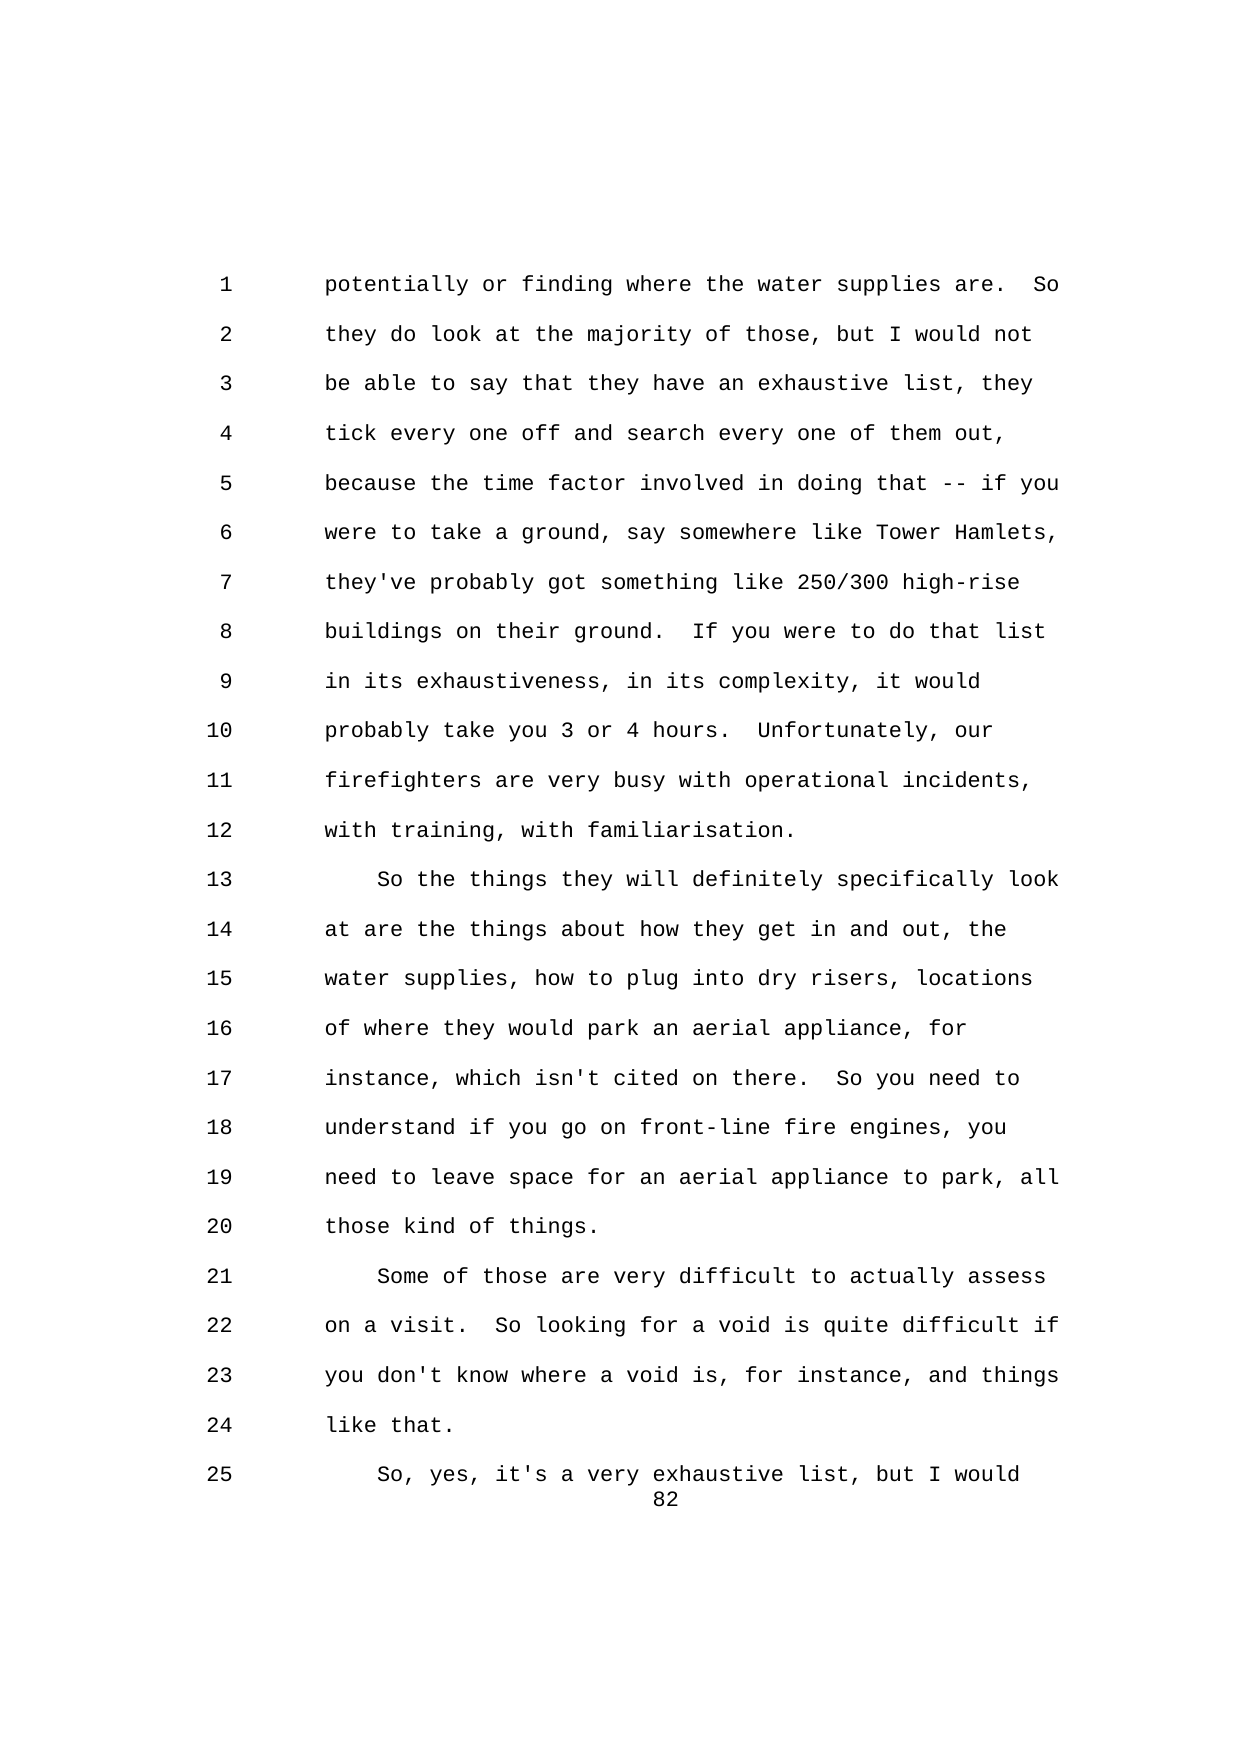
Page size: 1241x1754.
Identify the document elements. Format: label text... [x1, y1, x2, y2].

text 13 So the things they will definitely specifically look [75, 868, 1165, 893]
text 10 probably take you 3 or 4 hours. Unfortunately, our [75, 719, 1165, 744]
text 25 So, yes, it's a very exhaustive list, but I would [75, 1463, 1165, 1488]
text 18 understand if you go on front-line fire engines, you [75, 1116, 1165, 1141]
text 17 instance, which isn't cited on there. So you need to [75, 1067, 1165, 1091]
text 22 on a visit. So looking for a void is quite difficult if [75, 1314, 1165, 1339]
text 11 firefighters are very busy with operational incidents, [75, 769, 1165, 794]
text 14 at are the things about how they get in and out, the [75, 918, 1165, 943]
text 3 be able to say that they have an exhaustive list, they [75, 372, 1165, 397]
text 2 they do look at the majority of those, but I would not [75, 323, 1165, 348]
text 12 with training, with familiarisation. [75, 819, 1165, 843]
text 19 need to leave space for an aerial appliance to park, all [75, 1166, 1165, 1191]
text 4 tick every one off and search every one of them out, [75, 422, 1165, 447]
text 23 you don't know where a void is, for instance, and things [75, 1364, 1165, 1389]
text 16 of where they would park an aerial appliance, for [75, 1017, 1165, 1042]
text 8 buildings on their ground. If you were to do that list [75, 620, 1165, 645]
text 9 in its exhaustiveness, in its complexity, it would [75, 670, 1165, 695]
text 5 because the time factor involved in doing that -- if you [75, 472, 1165, 496]
text 21 Some of those are very difficult to actually assess [75, 1265, 1165, 1290]
text 20 those kind of things. [75, 1215, 1165, 1240]
text 1 potentially or finding where the water supplies are. So [75, 273, 1165, 298]
text 24 like that. [75, 1414, 1165, 1438]
text 82 [75, 1488, 1165, 1513]
text 15 water supplies, how to plug into dry risers, locations [75, 967, 1165, 992]
text 6 were to take a ground, say somewhere like Tower Hamlets, [75, 521, 1165, 546]
text 7 they've probably got something like 250/300 high-rise [75, 571, 1165, 596]
